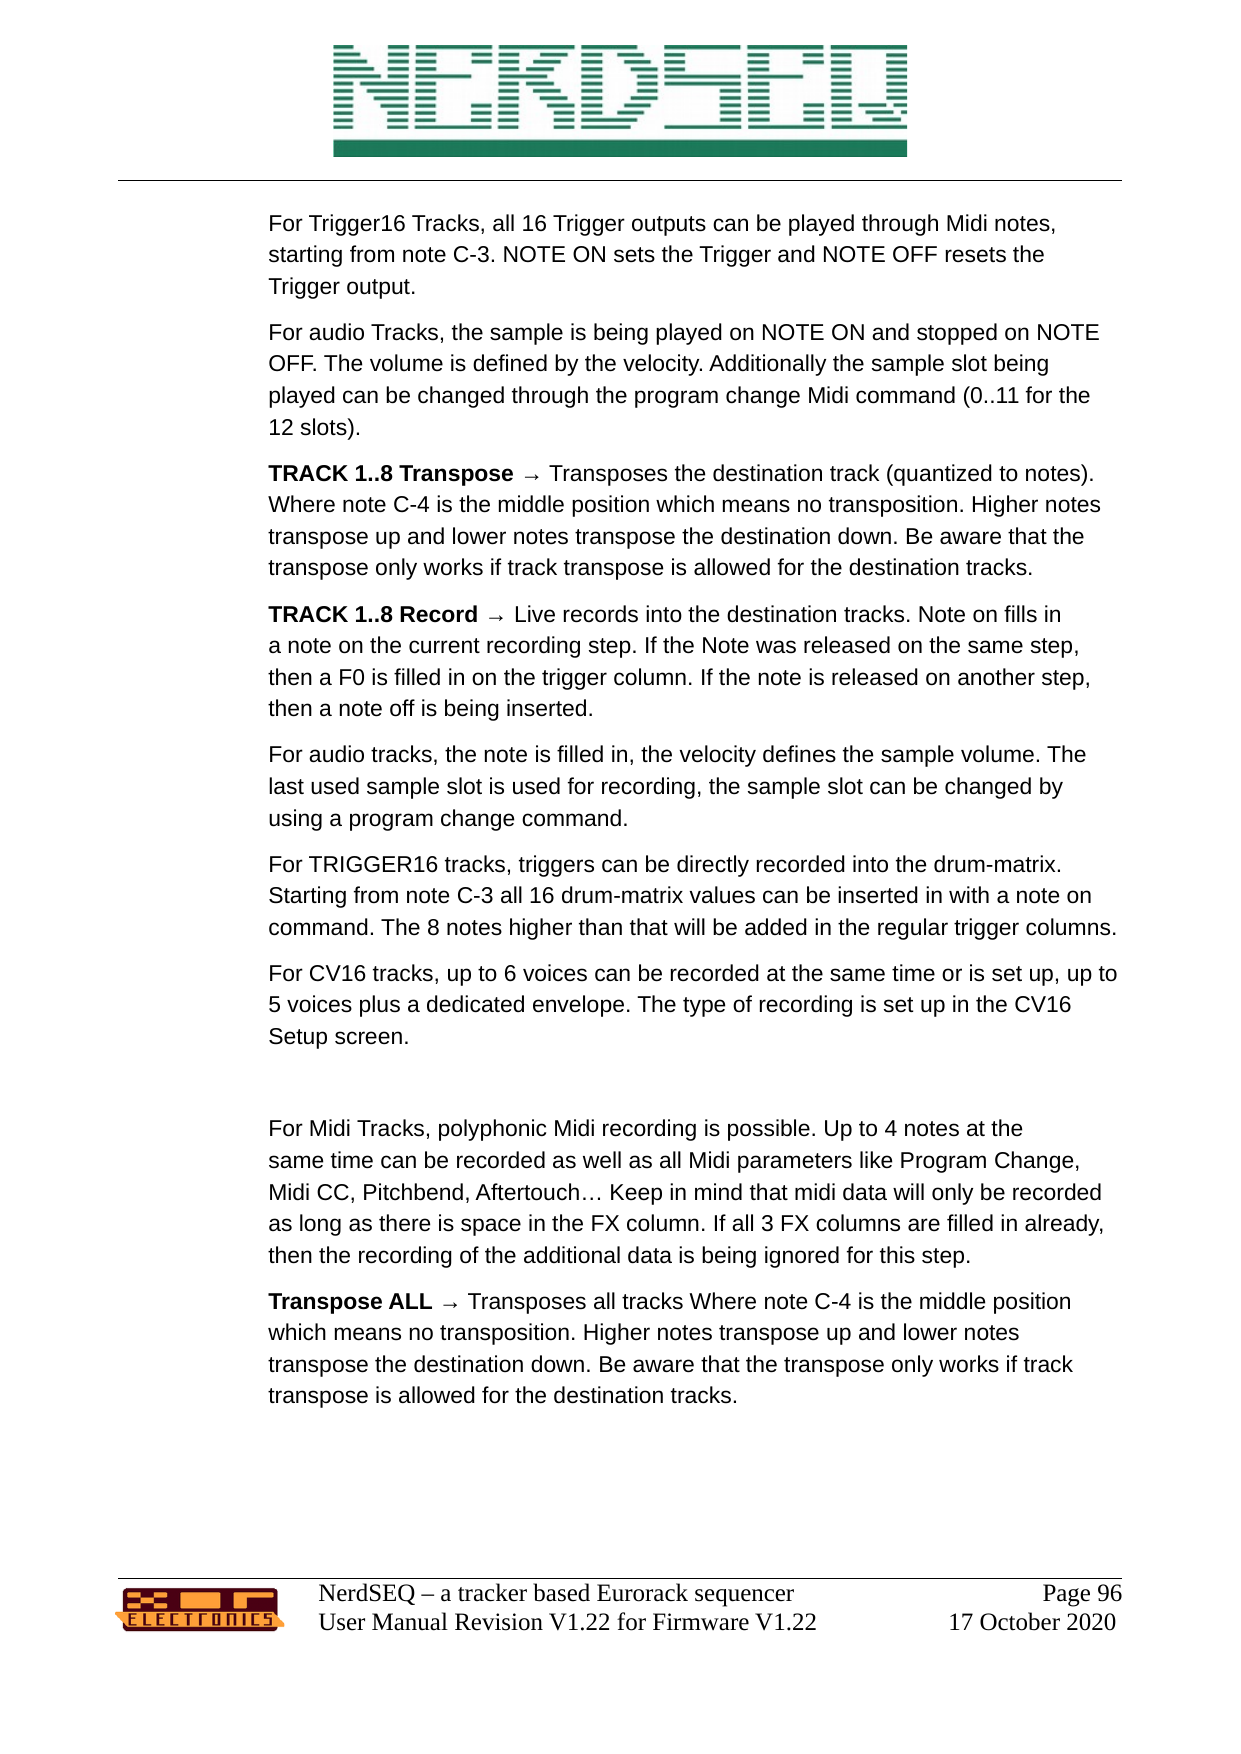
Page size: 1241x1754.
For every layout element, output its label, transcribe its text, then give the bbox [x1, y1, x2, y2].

picture [115, 1584, 285, 1634]
text For Trigger16 Tracks, all 16 Trigger outputs can be played through Midi notes, starting from note C-3. NOTE ON sets the Trigger and NOTE OFF resets the Trigger output. [118, 209, 1122, 299]
text TRACK 1..8 Transpose → Transposes the destination track (quantized to notes). Where note C-4 is the middle position which means no transposition. Higher notes transpose up and lower notes transpose the destination down. Be aware that the transpose only works if track transpose is allowed for the destination tracks. [118, 460, 1122, 581]
text TRACK 1..8 Record → Live records into the destination tracks. Note on fills in a note on the current recording step. If the Note was released on the same step, then a F0 is filled in on the trigger column. If the note is released on another step, then a note off is being inserted. [118, 601, 1122, 722]
text Transpose ALL → Transposes all tracks Where note C-4 is the middle position which means no transposition. Higher notes transpose up and lower notes transpose the destination down. Be aware that the transpose only works if track transpose is allowed for the destination tracks. [118, 1288, 1122, 1409]
picture [333, 45, 908, 157]
text For CV16 tracks, up to 6 voices can be recorded at the same time or is set up, up to 5 voices plus a dedicated envelope. The type of recording is set up in the CV16 Setup screen. [118, 960, 1122, 1049]
text For Midi Tracks, polyphonic Midi recording is possible. Up to 4 notes at the same time can be recorded as well as all Midi parameters like Program Change, Midi CC, Pitchbend, Aftertouch… Keep in mind that midi data will only be recorded as long as there is space in the FX column. If all 3 FX columns are filled in already, then the recording of the additional data is being ignored for this step. [118, 1115, 1122, 1268]
text For audio Tracks, the sample is being played on NOTE ON and stopped on NOTE OFF. The volume is defined by the velocity. Additionally the sample slot being played can be changed through the program change Midi command (0..11 for the 12 slots). [118, 319, 1122, 440]
text For audio tracks, the note is filled in, the velocity defines the sample volume. The last used sample slot is used for recording, the sample slot can be changed by using a program change command. [118, 741, 1122, 831]
text For TRIGGER16 tracks, triggers can be directly recorded into the drum-matrix. Starting from note C-3 all 16 drum-matrix values can be inserted in with a note on command. The 8 notes higher than that will be added in the regular trigger columns. [118, 851, 1122, 940]
